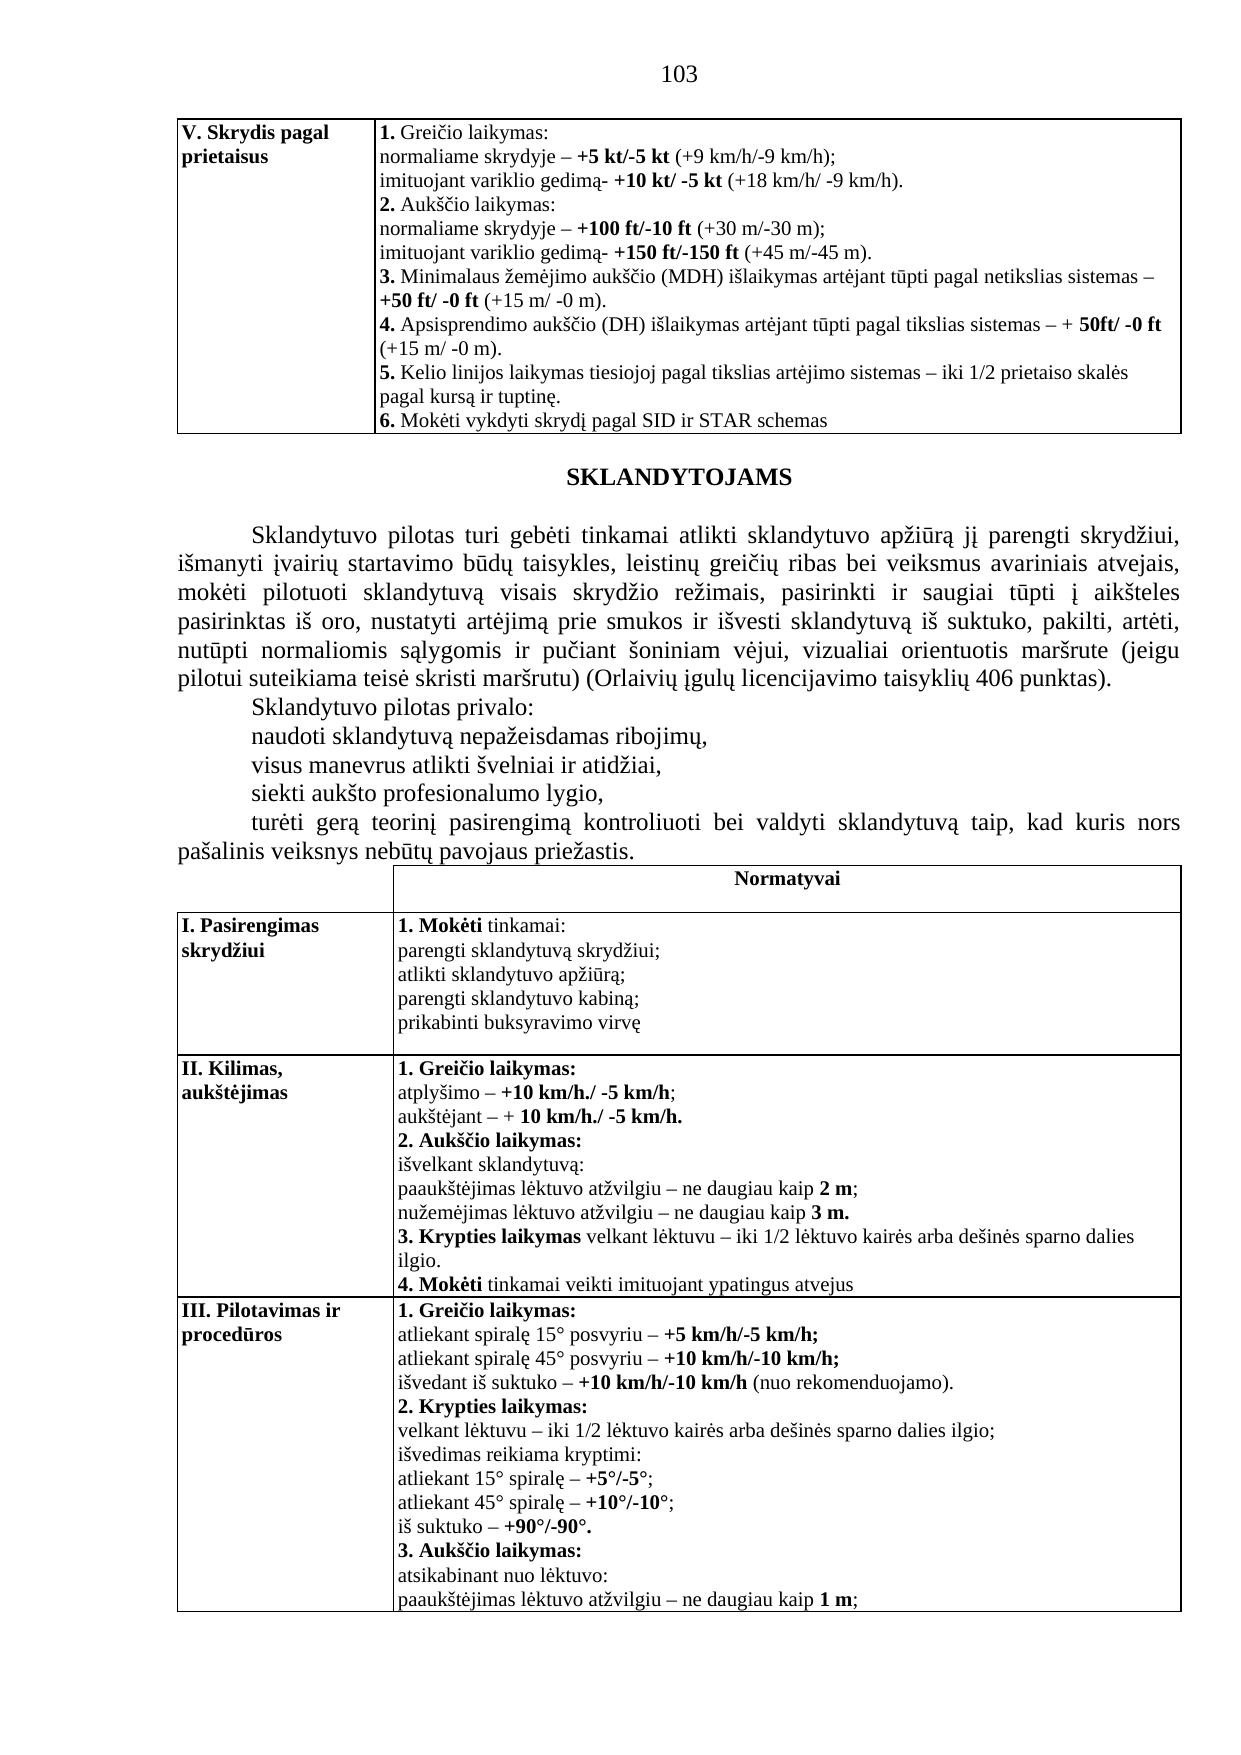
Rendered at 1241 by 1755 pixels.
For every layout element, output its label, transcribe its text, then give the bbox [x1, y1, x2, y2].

text visus manevrus atlikti švelniai ir atidžiai, [177, 750, 1181, 778]
table_cell III. Pilotavimas ir procedūros [178, 1298, 393, 1611]
table_header Normatyvai [394, 866, 1180, 912]
table_cell V. Skrydis pagal prietaisus [178, 120, 374, 432]
text siekti aukšto profesionalumo lygio, [177, 778, 1181, 807]
text turėti gerą teorinį pasirengimą kontroliuoti bei valdyti sklandytuvą taip, kad kuris nors pašalinis veiksnys nebūtų pavojaus priežastis. [177, 807, 1181, 865]
table_cell I. Pasirengimas skrydžiui [178, 913, 393, 1054]
table_cell II. Kilimas, aukštėjimas [178, 1056, 393, 1296]
text Sklandytuvo pilotas turi gebėti tinkamai atlikti sklandytuvo apžiūrą jį parengti skrydžiui, išmanyti įvairių startavimo būdų taisykles, leistinų greičių ribas bei veiksmus avariniais atvejais, mokėti pilotuoti sklandytuvą visais skrydžio režimais, pasirinkti ir saugiai tūpti į aikšteles pasirinktas iš oro, nustatyti artėjimą prie smukos ir išvesti sklandytuvą iš suktuko, pakilti, artėti, nutūpti normaliomis sąlygomis ir pučiant šoniniam vėjui, vizualiai orientuotis maršrute (jeigu pilotui suteikiama teisė skristi maršrutu) (Orlaivių įgulų licencijavimo taisyklių 406 punktas). [177, 520, 1181, 692]
text naudoti sklandytuvą nepažeisdamas ribojimų, [177, 721, 1181, 750]
text Sklandytuvo pilotas privalo: [177, 692, 1181, 721]
table_cell 1. Mokėti tinkamai: parengti sklandytuvą skrydžiui; atlikti sklandytuvo apžiūrą; parengti sklandytuvo kabiną; prikabinti buksyravimo virvę [394, 913, 1180, 1054]
table_header [177, 865, 393, 912]
text SKLANDYTOJAMS [177, 462, 1181, 491]
